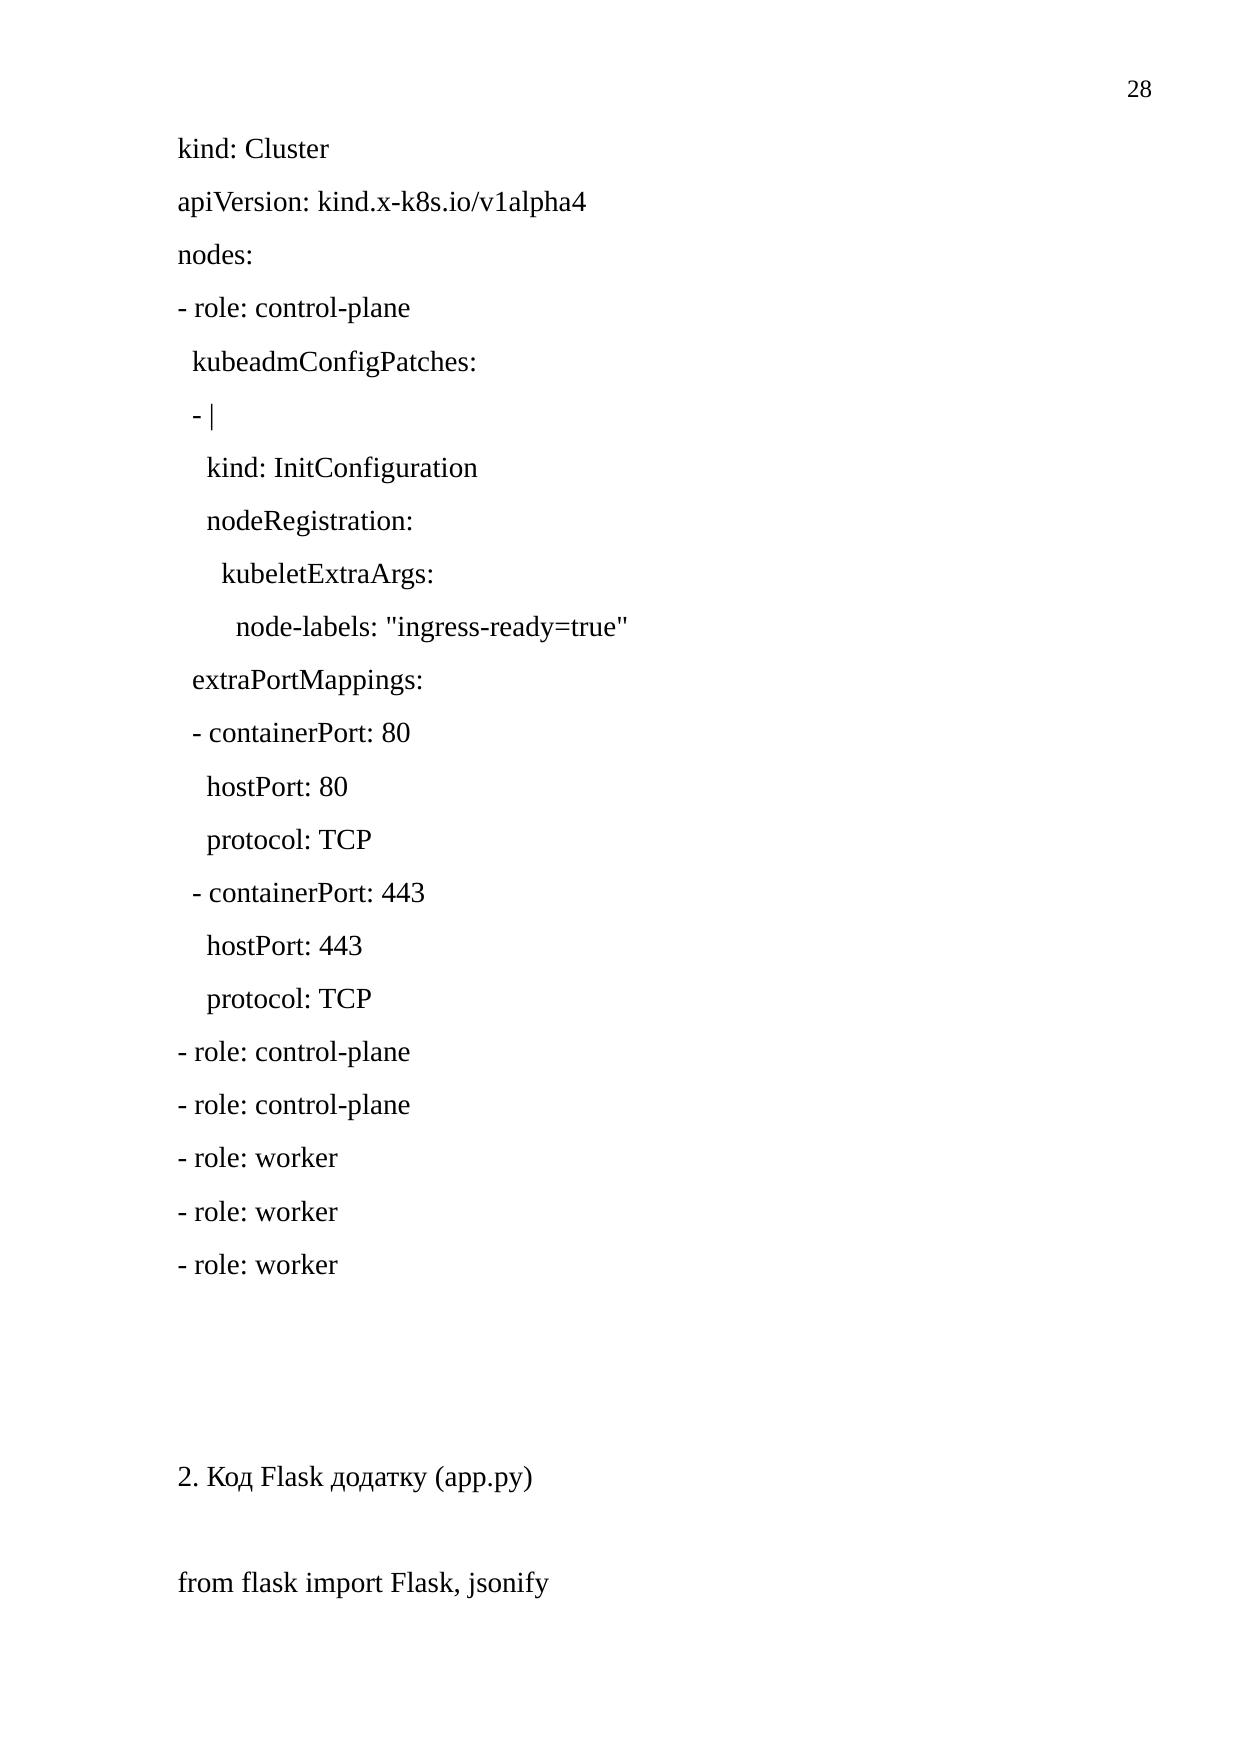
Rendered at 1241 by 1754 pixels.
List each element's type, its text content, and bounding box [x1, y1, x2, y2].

text - containerPort: 443 [177, 875, 1152, 908]
text nodeRegistration: [177, 503, 1152, 537]
text kind: InitConfiguration [177, 450, 1152, 483]
text nodes: [177, 237, 1152, 271]
text - role: worker [177, 1194, 1152, 1227]
text hostPort: 80 [177, 769, 1152, 802]
text kubeadmConfigPatches: [177, 344, 1152, 377]
text hostPort: 443 [177, 928, 1152, 962]
text protocol: TCP [177, 822, 1152, 855]
text - role: control-plane [177, 1034, 1152, 1068]
text - | [177, 397, 1152, 430]
text kubeletExtraArgs: [177, 556, 1152, 590]
text - role: control-plane [177, 291, 1152, 324]
text kind: Cluster [177, 131, 1152, 165]
text extraPortMappings: [177, 662, 1152, 696]
text - role: worker [177, 1247, 1152, 1280]
text 2. Код Flask додатку (app.py) [177, 1459, 1152, 1493]
text - containerPort: 80 [177, 716, 1152, 749]
text protocol: TCP [177, 981, 1152, 1015]
text from flask import Flask, jsonify [177, 1566, 1152, 1599]
text - role: control-plane [177, 1087, 1152, 1121]
text node-labels: "ingress-ready=true" [177, 609, 1152, 643]
text apiVersion: kind.x-k8s.io/v1alpha4 [177, 184, 1152, 218]
text - role: worker [177, 1141, 1152, 1174]
